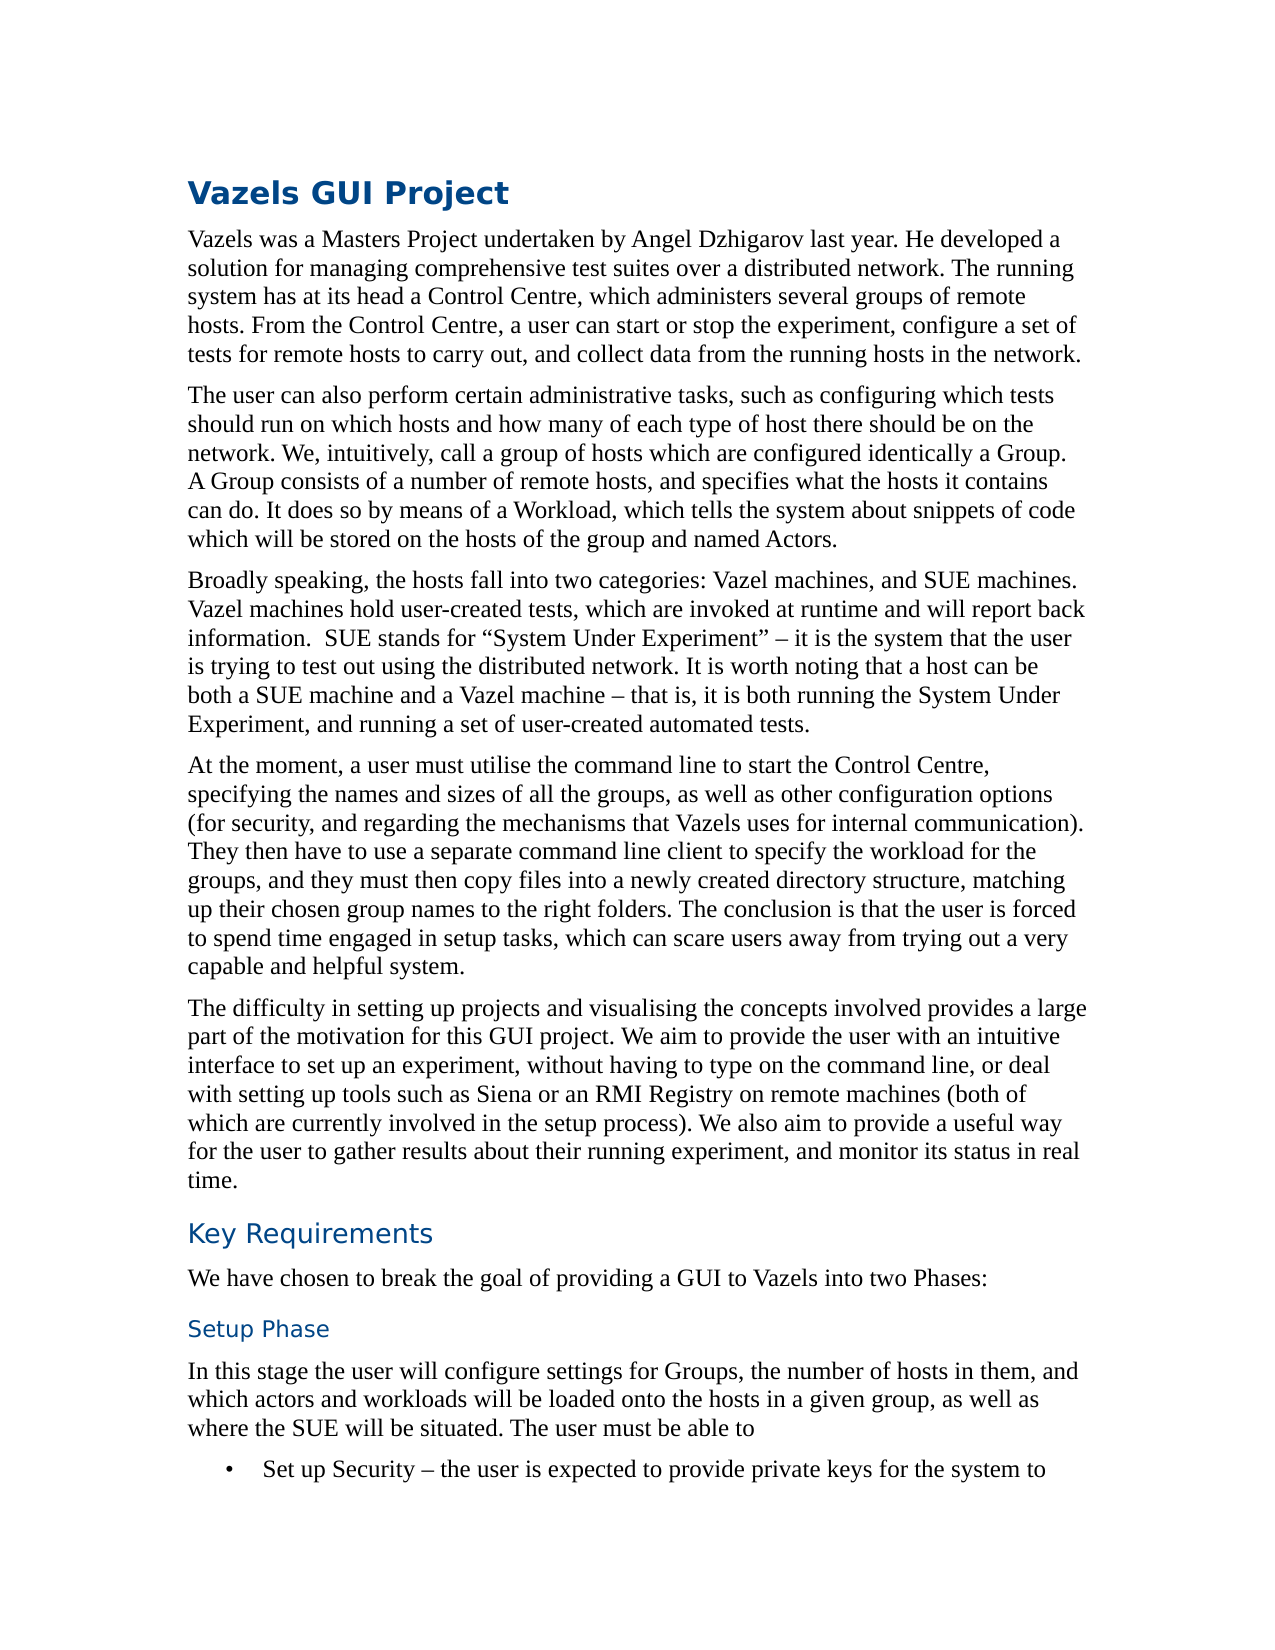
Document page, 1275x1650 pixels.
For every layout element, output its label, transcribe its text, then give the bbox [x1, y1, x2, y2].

text Broadly speaking, the hosts fall into two categories: Vazel machines, and SUE machines. Vazel machines hold user-created tests, which are invoked at runtime and will report back information. SUE stands for “System Under Experiment” – it is the system that the user is trying to test out using the distributed network. It is worth noting that a host can be both a SUE machine and a Vazel machine – that is, it is both running the System Under Experiment, and running a set of user-created automated tests. [187, 565, 1087, 738]
text We have chosen to break the goal of providing a GUI to Vazels into two Phases: [187, 1263, 1087, 1292]
text The difficulty in setting up projects and visualising the concepts involved provides a large part of the motivation for this GUI project. We aim to provide the user with an intuitive interface to set up an experiment, without having to type on the command line, or deal with setting up tools such as Siena or an RMI Registry on remote machines (both of which are currently involved in the setup process). We also aim to provide a useful way for the user to gather results about their running experiment, and monitor its status in real time. [187, 993, 1087, 1194]
text In this stage the user will configure settings for Groups, the number of hosts in them, and which actors and workloads will be loaded onto the hosts in a given group, as well as where the SUE will be situated. The user must be able to [187, 1356, 1087, 1442]
subtitle Setup Phase [187, 1317, 1087, 1343]
subtitle Vazels GUI Project [187, 175, 1087, 211]
subtitle Key Requirements [187, 1219, 1087, 1250]
text At the moment, a user must utilise the command line to start the Control Centre, specifying the names and sizes of all the groups, as well as other configuration options (for security, and regarding the mechanisms that Vazels uses for internal communication). They then have to use a separate command line client to specify the workload for the groups, and they must then copy files into a newly created directory structure, matching up their chosen group names to the right folders. The conclusion is that the user is forced to spend time engaged in setup tasks, which can scare users away from trying out a very capable and helpful system. [187, 750, 1087, 980]
list Set up Security – the user is expected to provide private keys for the system to [225, 1454, 1087, 1483]
text The user can also perform certain administrative tasks, such as configuring which tests should run on which hosts and how many of each type of host there should be on the network. We, intuitively, call a group of hosts which are configured identically a Group. A Group consists of a number of remote hosts, and specifies what the hosts it contains can do. It does so by means of a Workload, which tells the system about snippets of code which will be stored on the hosts of the group and named Actors. [187, 380, 1087, 553]
text Vazels was a Masters Project undertaken by Angel Dzhigarov last year. He developed a solution for managing comprehensive test suites over a distributed network. The running system has at its head a Control Centre, which administers several groups of remote hosts. From the Control Centre, a user can start or stop the experiment, configure a set of tests for remote hosts to carry out, and collect data from the running hosts in the network. [187, 224, 1087, 368]
